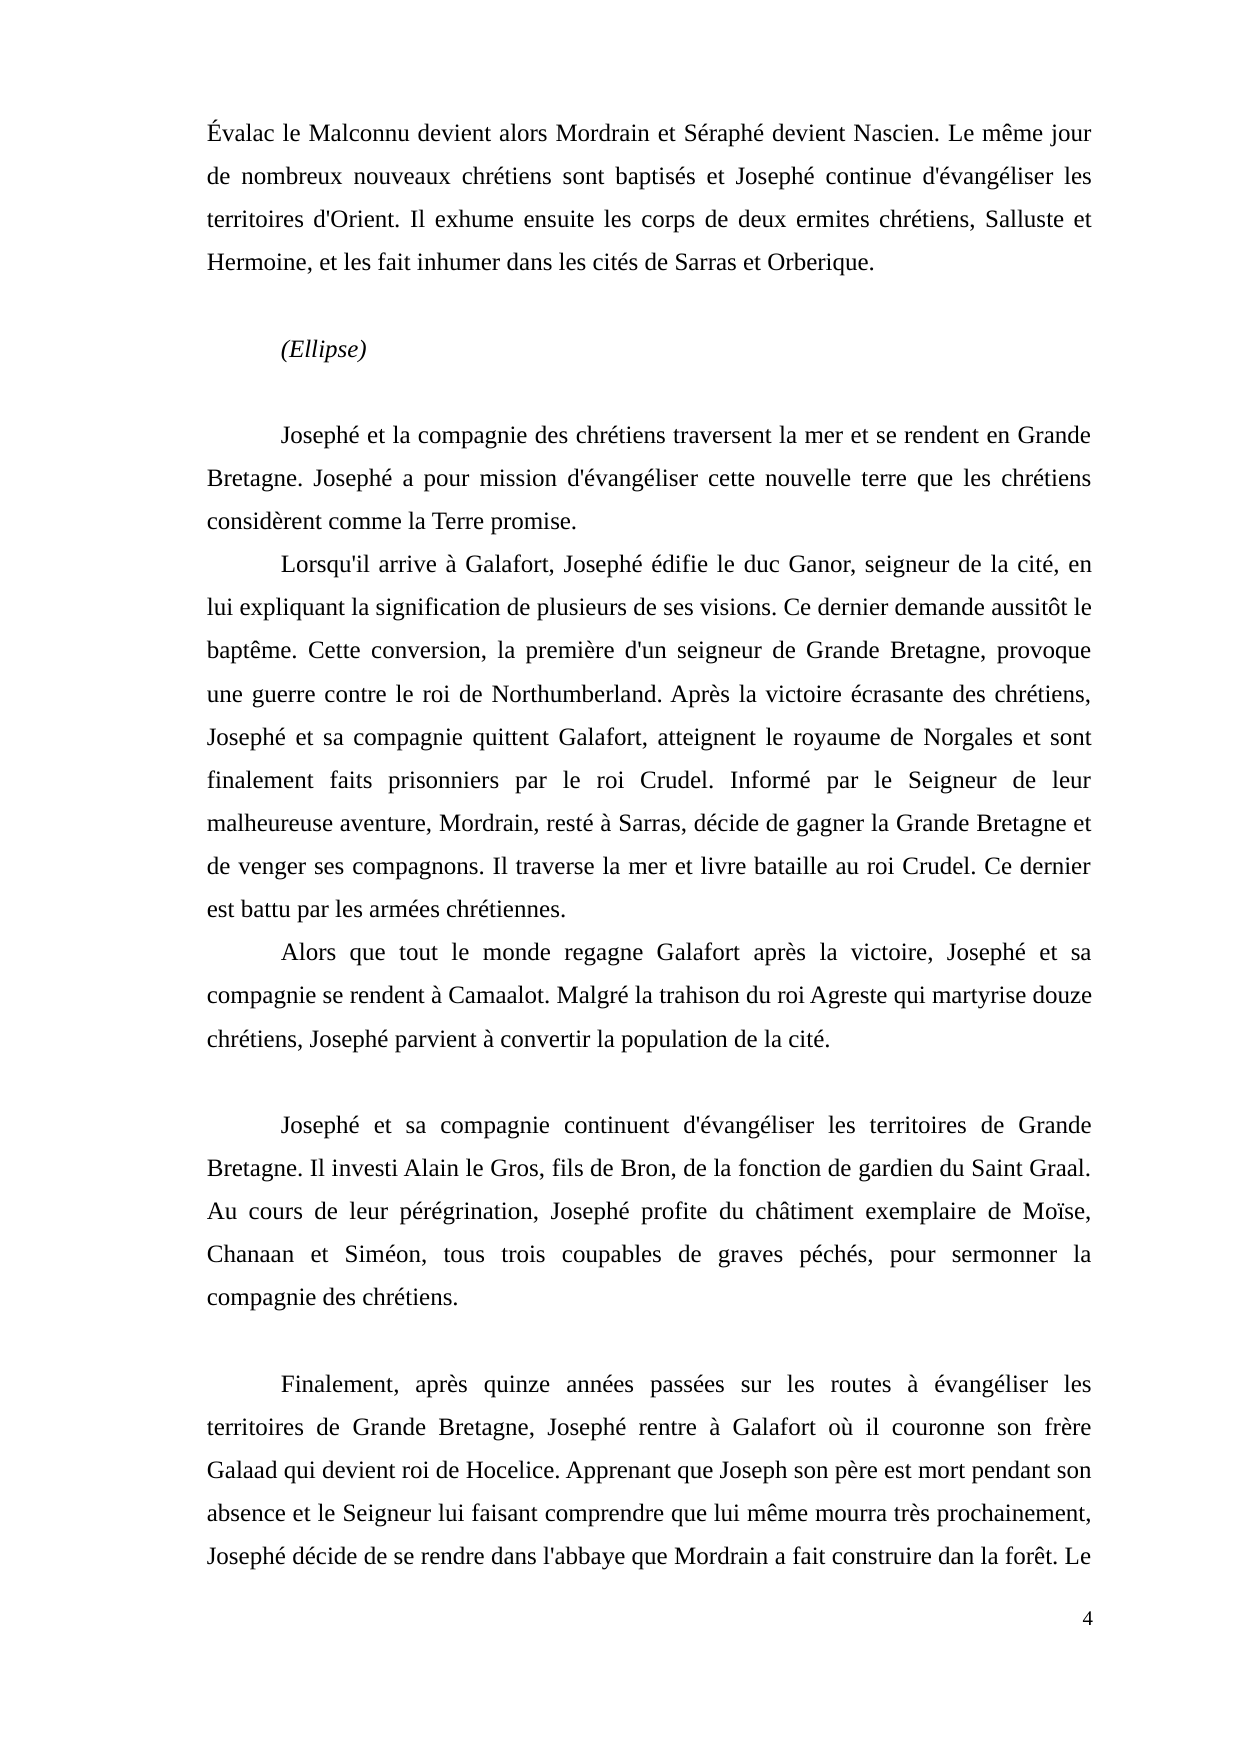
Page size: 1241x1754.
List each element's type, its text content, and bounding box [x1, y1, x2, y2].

text Lorsqu'il arrive à Galafort, Josephé édifie le duc Ganor, seigneur de la cité, en lui expliquant la signification de plusieurs de ses visions. Ce dernier demande aussitôt le baptême. Cette conversion, la première d'un seigneur de Grande Bretagne, provoque une guerre contre le roi de Northumberland. Après la victoire écrasante des chrétiens, Josephé et sa compagnie quittent Galafort, atteignent le royaume de Norgales et sont finalement faits prisonniers par le roi Crudel. Informé par le Seigneur de leur malheureuse aventure, Mordrain, resté à Sarras, décide de gagner la Grande Bretagne et de venger ses compagnons. Il traverse la mer et livre bataille au roi Crudel. Ce dernier est battu par les armées chrétiennes. [207, 549, 1093, 923]
text Alors que tout le monde regagne Galafort après la victoire, Josephé et sa compagnie se rendent à Camaalot. Malgré la trahison du roi Agreste qui martyrise douze chrétiens, Josephé parvient à convertir la population de la cité. [207, 937, 1093, 1052]
text (Ellipse) [207, 334, 1093, 362]
text Finalement, après quinze années passées sur les routes à évangéliser les territoires de Grande Bretagne, Josephé rentre à Galafort où il couronne son frère Galaad qui devient roi de Hocelice. Apprenant que Joseph son père est mort pendant son absence et le Seigneur lui faisant comprendre que lui même mourra très prochainement, Josephé décide de se rendre dans l'abbaye que Mordrain a fait construire dan la forêt. Le [207, 1369, 1093, 1570]
text Josephé et la compagnie des chrétiens traversent la mer et se rendent en Grande Bretagne. Josephé a pour mission d'évangéliser cette nouvelle terre que les chrétiens considèrent comme la Terre promise. [207, 420, 1093, 535]
text Évalac le Malconnu devient alors Mordrain et Séraphé devient Nascien. Le même jour de nombreux nouveaux chrétiens sont baptisés et Josephé continue d'évangéliser les territoires d'Orient. Il exhume ensuite les corps de deux ermites chrétiens, Salluste et Hermoine, et les fait inhumer dans les cités de Sarras et Orberique. [207, 118, 1093, 276]
text Josephé et sa compagnie continuent d'évangéliser les territoires de Grande Bretagne. Il investi Alain le Gros, fils de Bron, de la fonction de gardien du Saint Graal. Au cours de leur pérégrination, Josephé profite du châtiment exemplaire de Moïse, Chanaan et Siméon, tous trois coupables de graves péchés, pour sermonner la compagnie des chrétiens. [207, 1110, 1093, 1311]
